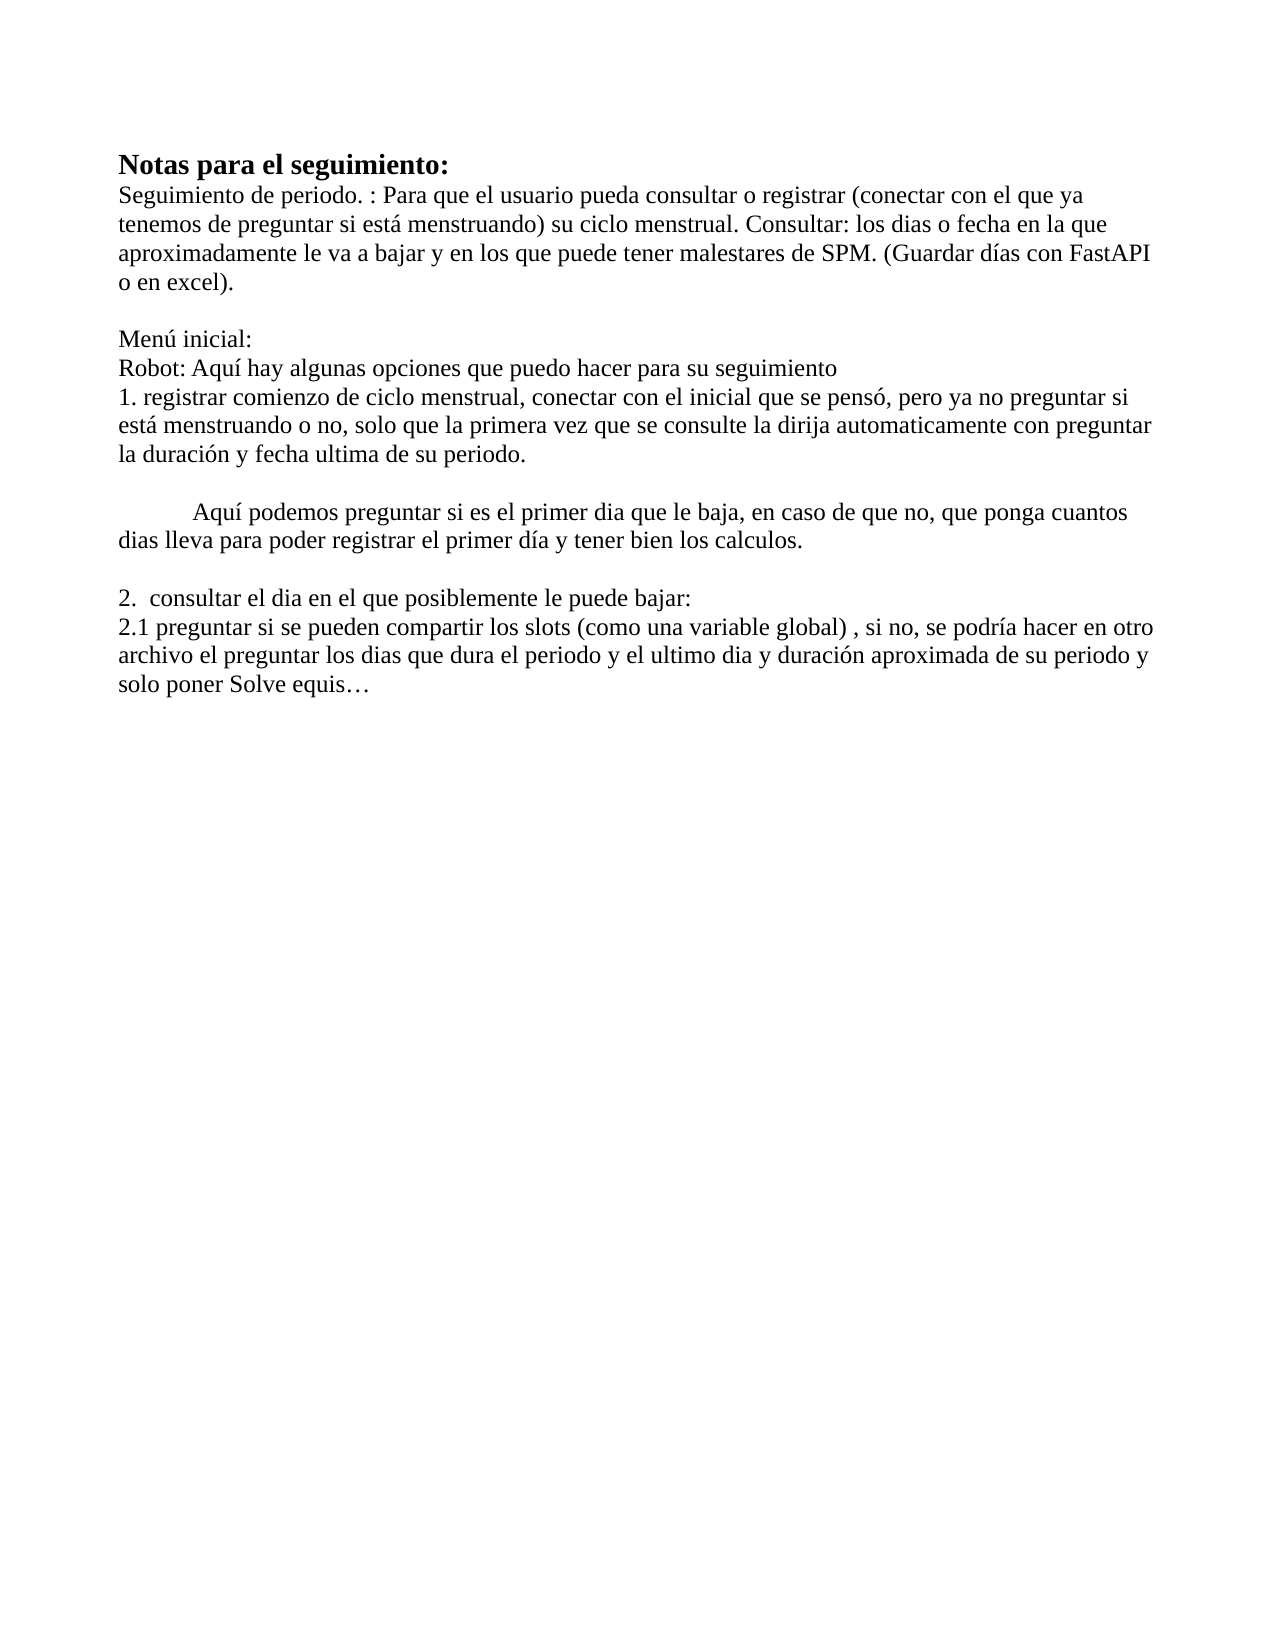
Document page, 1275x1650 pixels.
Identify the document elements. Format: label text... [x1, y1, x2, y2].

text Robot: Aquí hay algunas opciones que puedo hacer para su seguimiento [118, 353, 1157, 382]
text Notas para el seguimiento: [118, 147, 1157, 180]
text 2.1 preguntar si se pueden compartir los slots (como una variable global) , si no, se podría hacer en otro archivo el preguntar los dias que dura el periodo y el ultimo dia y duración aproximada de su periodo y solo poner Solve equis… [118, 612, 1157, 698]
text Seguimiento de periodo. : Para que el usuario pueda consultar o registrar (conectar con el que ya tenemos de preguntar si está menstruando) su ciclo menstrual. Consultar: los dias o fecha en la que aproximadamente le va a bajar y en los que puede tener malestares de SPM. (Guardar días con FastAPI o en excel). [118, 180, 1157, 295]
text 2. consultar el dia en el que posiblemente le puede bajar: [118, 583, 1157, 612]
text Menú inicial: [118, 324, 1157, 353]
text 1. registrar comienzo de ciclo menstrual, conectar con el inicial que se pensó, pero ya no preguntar si está menstruando o no, solo que la primera vez que se consulte la dirija automaticamente con preguntar la duración y fecha ultima de su periodo. [118, 382, 1157, 468]
text Aquí podemos preguntar si es el primer dia que le baja, en caso de que no, que ponga cuantos dias lleva para poder registrar el primer día y tener bien los calculos. [118, 497, 1157, 554]
